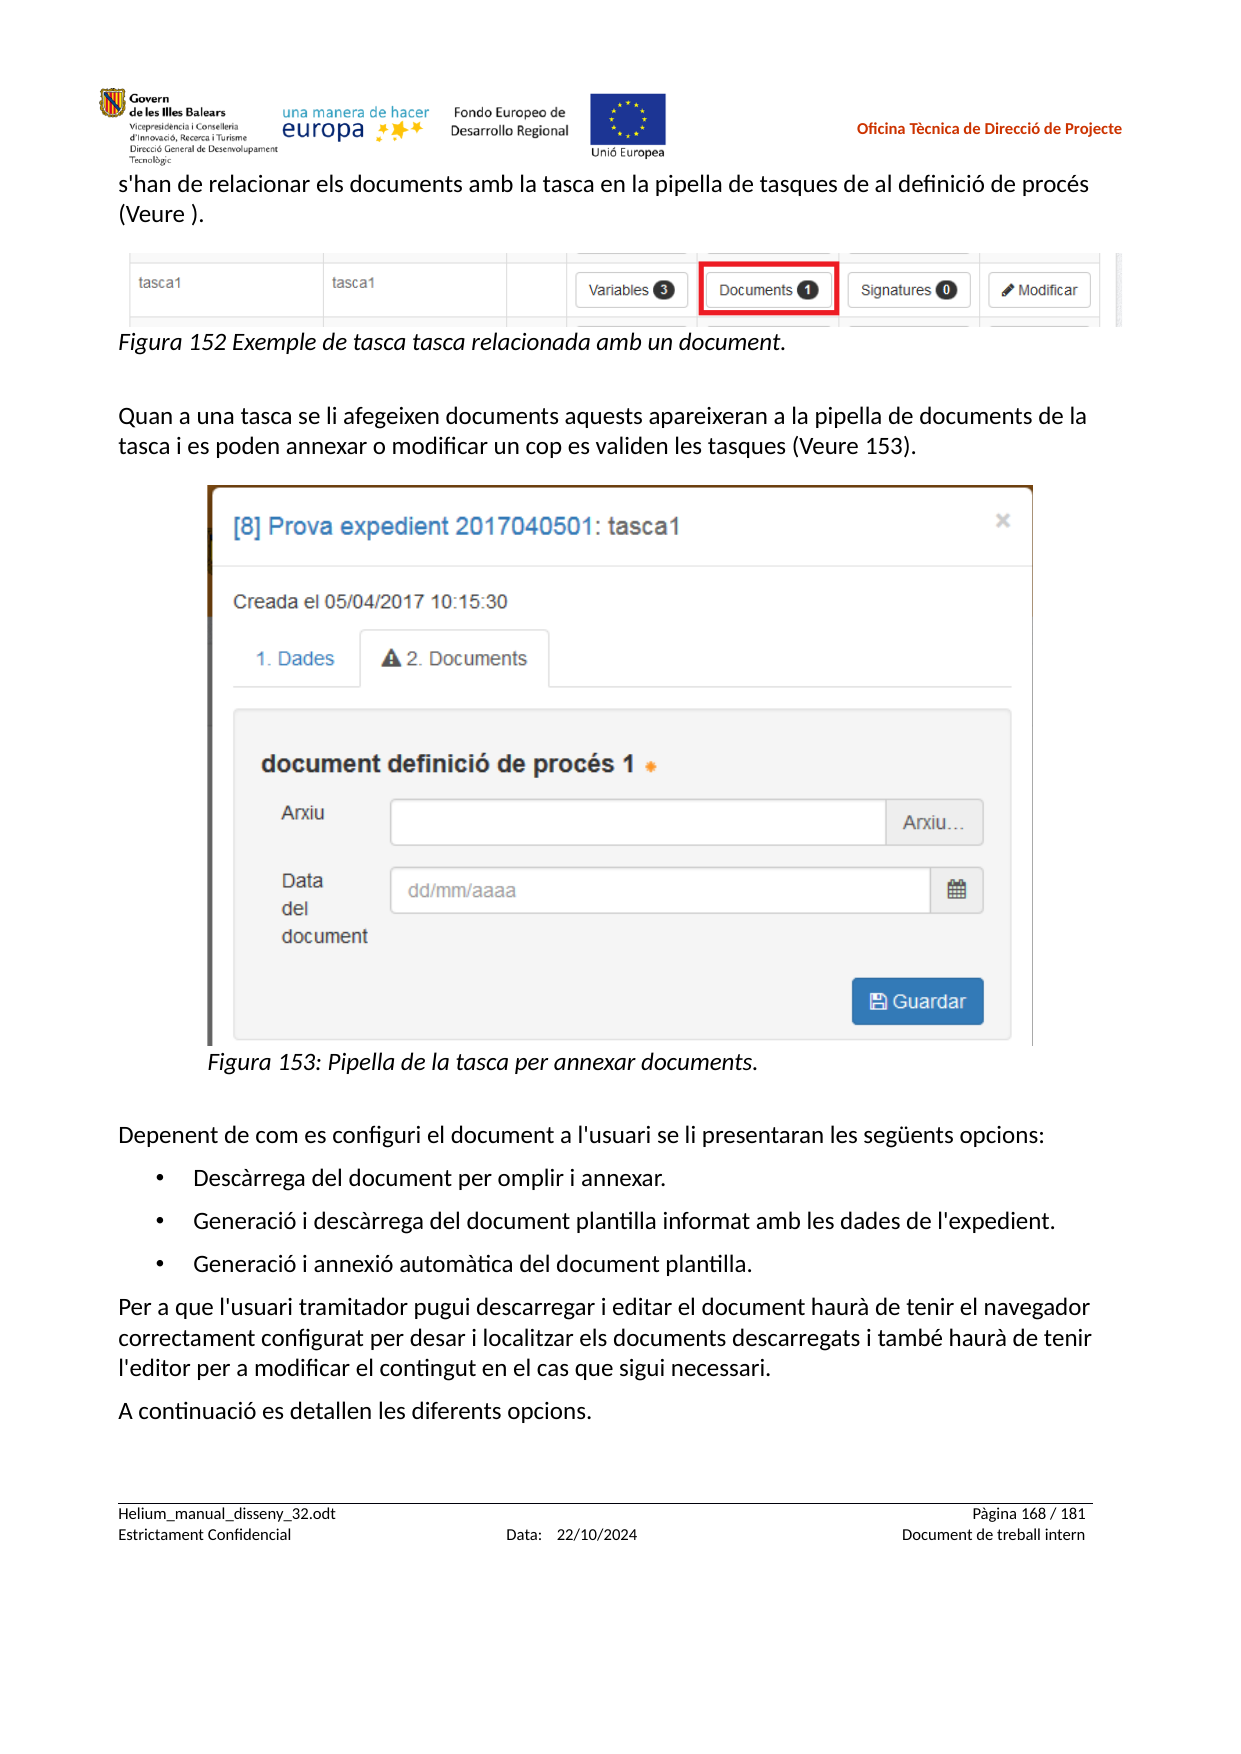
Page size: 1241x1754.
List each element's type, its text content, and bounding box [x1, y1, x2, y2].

text Figura 153: Pipella de la tasca per annexar documents. [207, 1046, 1033, 1076]
picture [99, 87, 668, 166]
text Figura 152 Exemple de tasca tasca relacionada amb un document. [118, 327, 1122, 357]
list Generació i descàrrega del document plantilla informat amb les dades de l'expedient. [156, 1205, 1122, 1236]
text s'han de relacionar els documents amb la tasca en la pipella de tasques de al definició de procés (Veure ). [118, 168, 1122, 229]
text Depenent de com es configuri el document a l'usuari se li presentaran les següents opcions: [118, 1119, 1122, 1150]
list Descàrrega del document per omplir i annexar. [156, 1162, 1122, 1193]
text Per a que l'usuari tramitador pugui descarregar i editar el document haurà de tenir el navegador correctament configurat per desar i localitzar els documents descarregats i també haurà de tenir l'editor per a modificar el contingut en el cas que sigui necessari. [118, 1291, 1122, 1383]
list Generació i annexió automàtica del document plantilla. [156, 1248, 1122, 1279]
text Quan a una tasca se li afegeixen documents aquests apareixeran a la pipella de documents de la tasca i es poden annexar o modificar un cop es validen les tasques (Veure 153). [118, 400, 1122, 461]
picture [118, 253, 1123, 327]
text A continuació es detallen les diferents opcions. [118, 1395, 1122, 1426]
picture [207, 485, 1033, 1046]
